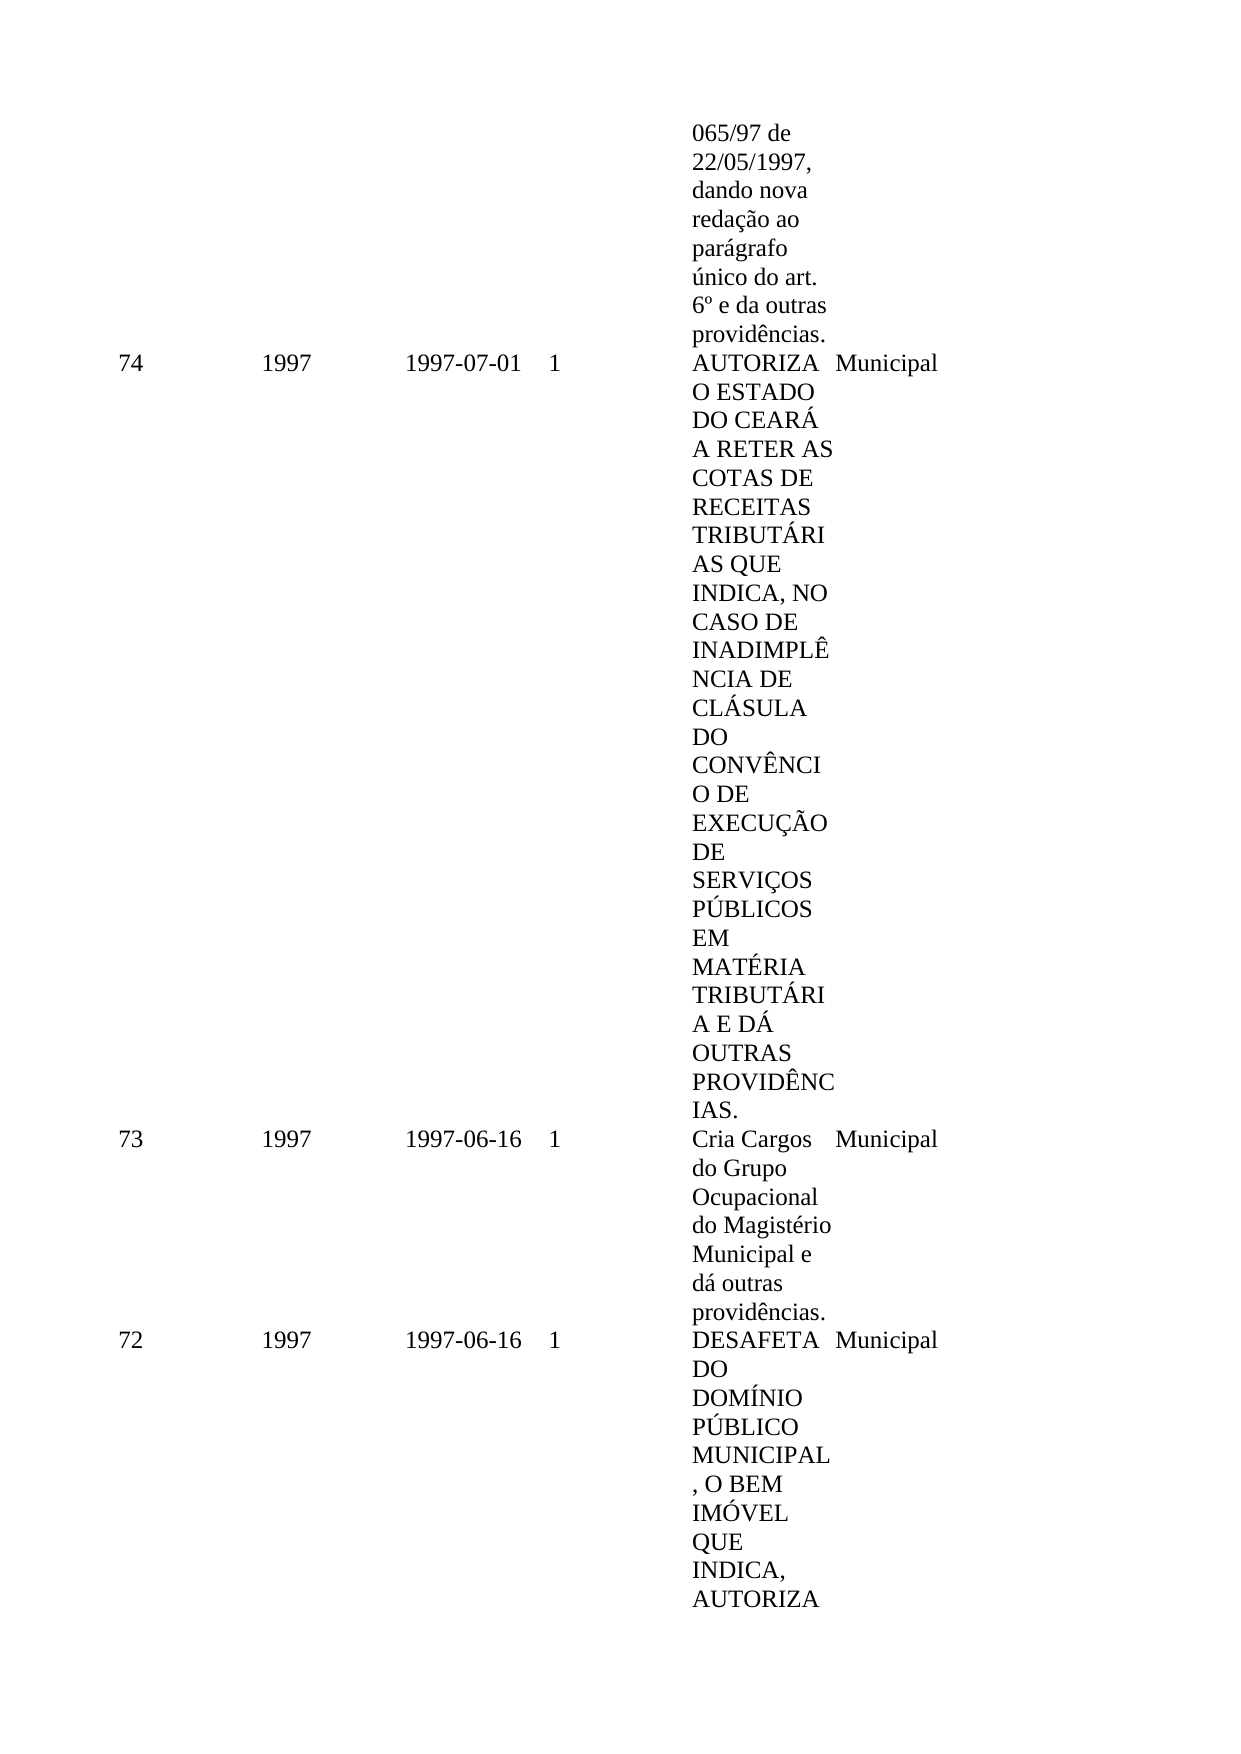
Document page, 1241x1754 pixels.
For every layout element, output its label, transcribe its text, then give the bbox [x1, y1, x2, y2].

table_cell 1997-06-16 [405, 1124, 548, 1326]
table_cell 1997 [261, 1326, 405, 1613]
table_cell [979, 1124, 1122, 1326]
table_cell Cria Cargos do Grupo Ocupacional do Magistério Municipal e dá outras providências. [692, 1124, 835, 1326]
table_cell [118, 118, 261, 348]
table_cell 74 [118, 348, 261, 1124]
table_cell [979, 1326, 1122, 1613]
table_cell [548, 118, 692, 348]
table_cell Municipal [835, 348, 979, 1124]
table_cell 1997 [261, 348, 405, 1124]
table_cell 72 [118, 1326, 261, 1613]
table_cell 1 [548, 1124, 692, 1326]
table_cell [979, 348, 1122, 1124]
table_cell [405, 118, 548, 348]
table_cell 1997-06-16 [405, 1326, 548, 1613]
table_cell [979, 118, 1122, 348]
table_cell 065/97 de 22/05/1997, dando nova redação ao parágrafo único do art. 6º e da outras providências. [692, 118, 835, 348]
table_cell DESAFETA DO DOMÍNIO PÚBLICO MUNICIPAL, O BEM IMÓVEL QUE INDICA, AUTORIZA [692, 1326, 835, 1613]
table_cell 1997-07-01 [405, 348, 548, 1124]
table_cell [261, 118, 405, 348]
table_cell [835, 118, 979, 348]
table_cell AUTORIZA O ESTADO DO CEARÁ A RETER AS COTAS DE RECEITAS TRIBUTÁRIAS QUE INDICA, NO CASO DE INADIMPLÊNCIA DE CLÁSULA DO CONVÊNCIO DE EXECUÇÃO DE SERVIÇOS PÚBLICOS EM MATÉRIA TRIBUTÁRIA E DÁ OUTRAS PROVIDÊNCIAS. [692, 348, 835, 1124]
table_cell Municipal [835, 1326, 979, 1613]
table_cell 73 [118, 1124, 261, 1326]
table_cell Municipal [835, 1124, 979, 1326]
table_cell 1997 [261, 1124, 405, 1326]
table_cell 1 [548, 348, 692, 1124]
table_cell 1 [548, 1326, 692, 1613]
